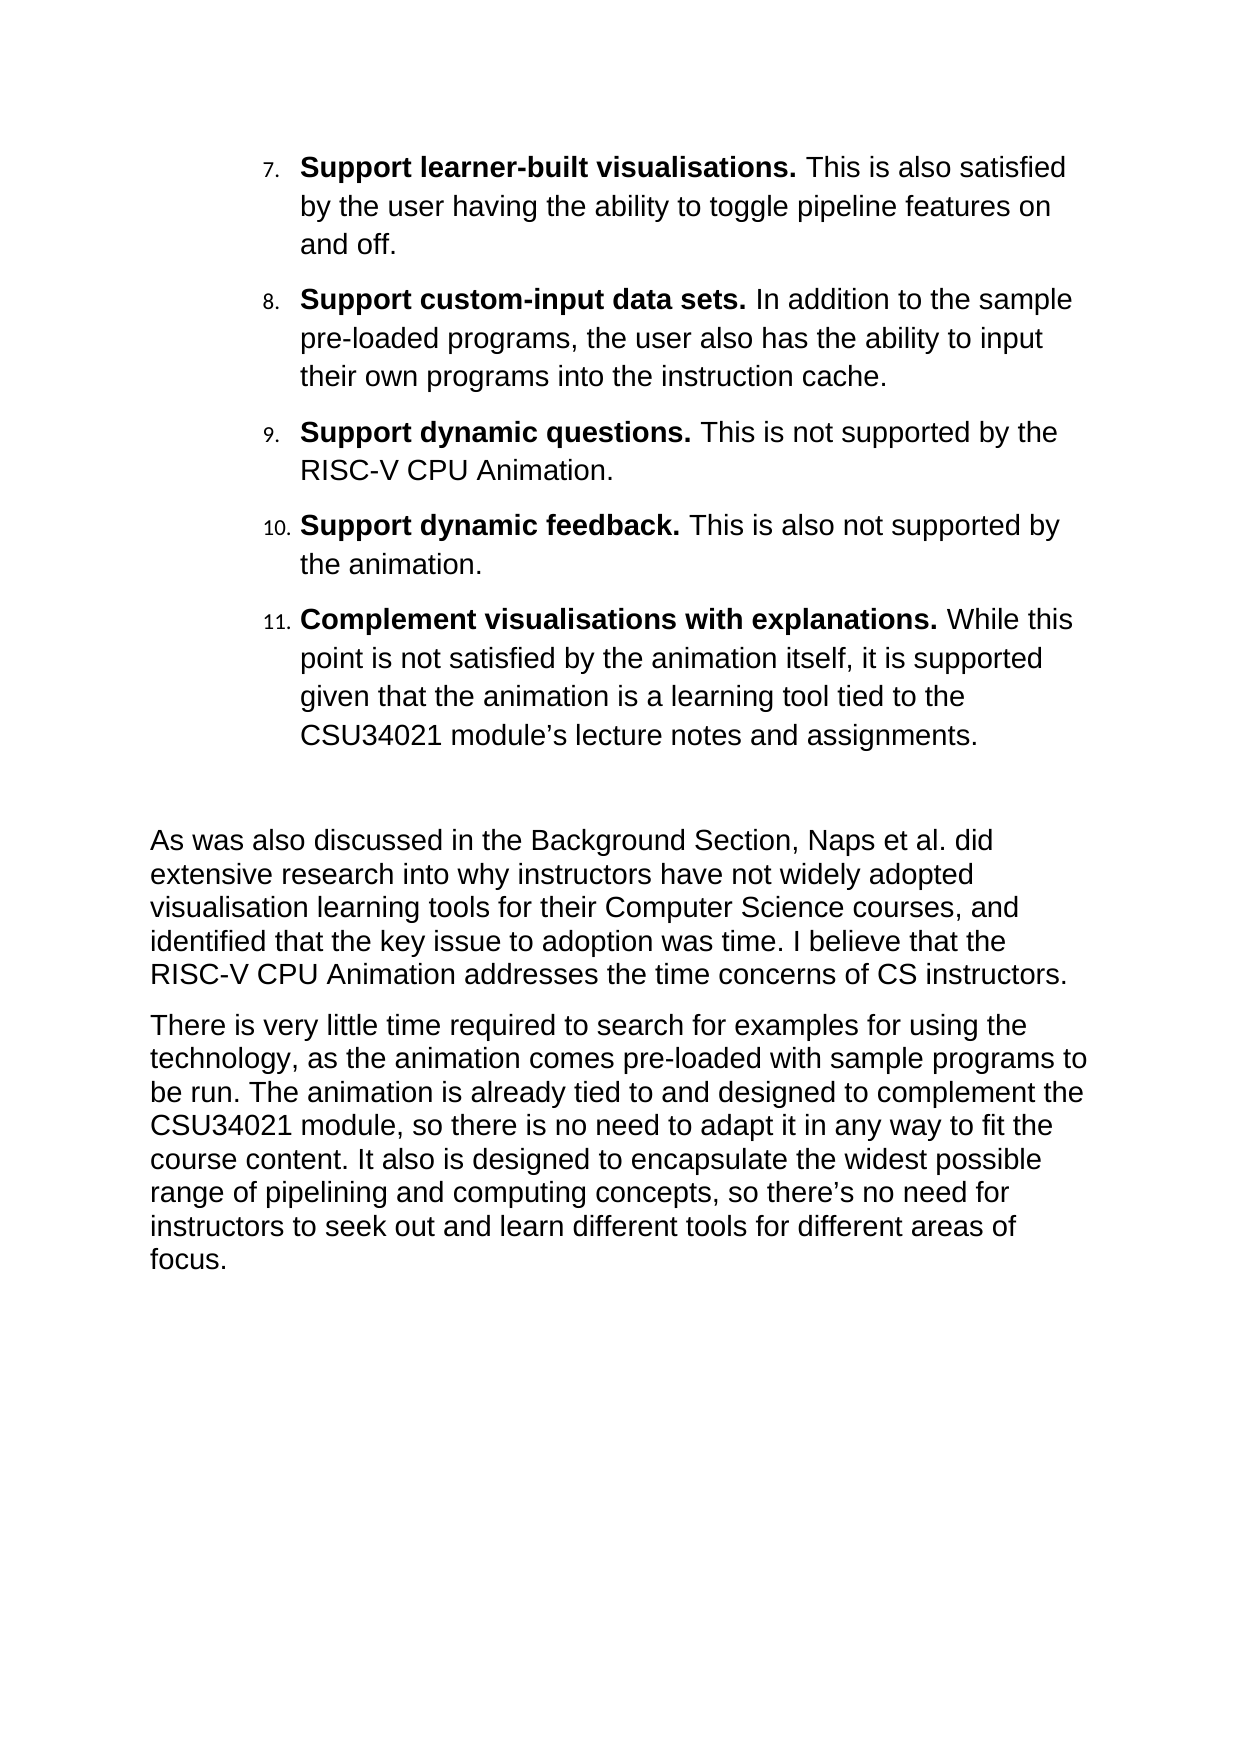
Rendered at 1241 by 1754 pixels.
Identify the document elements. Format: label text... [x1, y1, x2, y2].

list Support dynamic questions. This is not supported by the RISC-V CPU Animation. [262, 414, 1090, 487]
list Support dynamic feedback. This is also not supported by the animation. [262, 508, 1090, 580]
list Complement visualisations with explanations. While this point is not satisfied by the animation itself, it is supported given that the animation is a learning tool tied to the CSU34021 module’s lecture notes and assignments. [262, 602, 1090, 751]
list Support custom-input data sets. In addition to the sample pre-loaded programs, the user also has the ability to input their own programs into the instruction cache. [262, 282, 1090, 393]
text There is very little time required to search for examples for using the technology, as the animation comes pre-loaded with sample programs to be run. The animation is already tied to and designed to complement the CSU34021 module, so there is no need to adapt it in any way to fit the course content. It also is designed to encapsulate the widest possible range of pipelining and computing concepts, so there’s no need for instructors to seek out and learn different tools for different areas of focus. [150, 1007, 1090, 1276]
list Support learner-built visualisations. This is also satisfied by the user having the ability to toggle pipeline features on and off. [262, 150, 1090, 261]
text As was also discussed in the Background Section, Naps et al. did extensive research into why instructors have not widely adopted visualisation learning tools for their Computer Science courses, and identified that the key issue to adoption was time. I believe that the RISC-V CPU Animation addresses the time concerns of CS instructors. [150, 823, 1090, 991]
